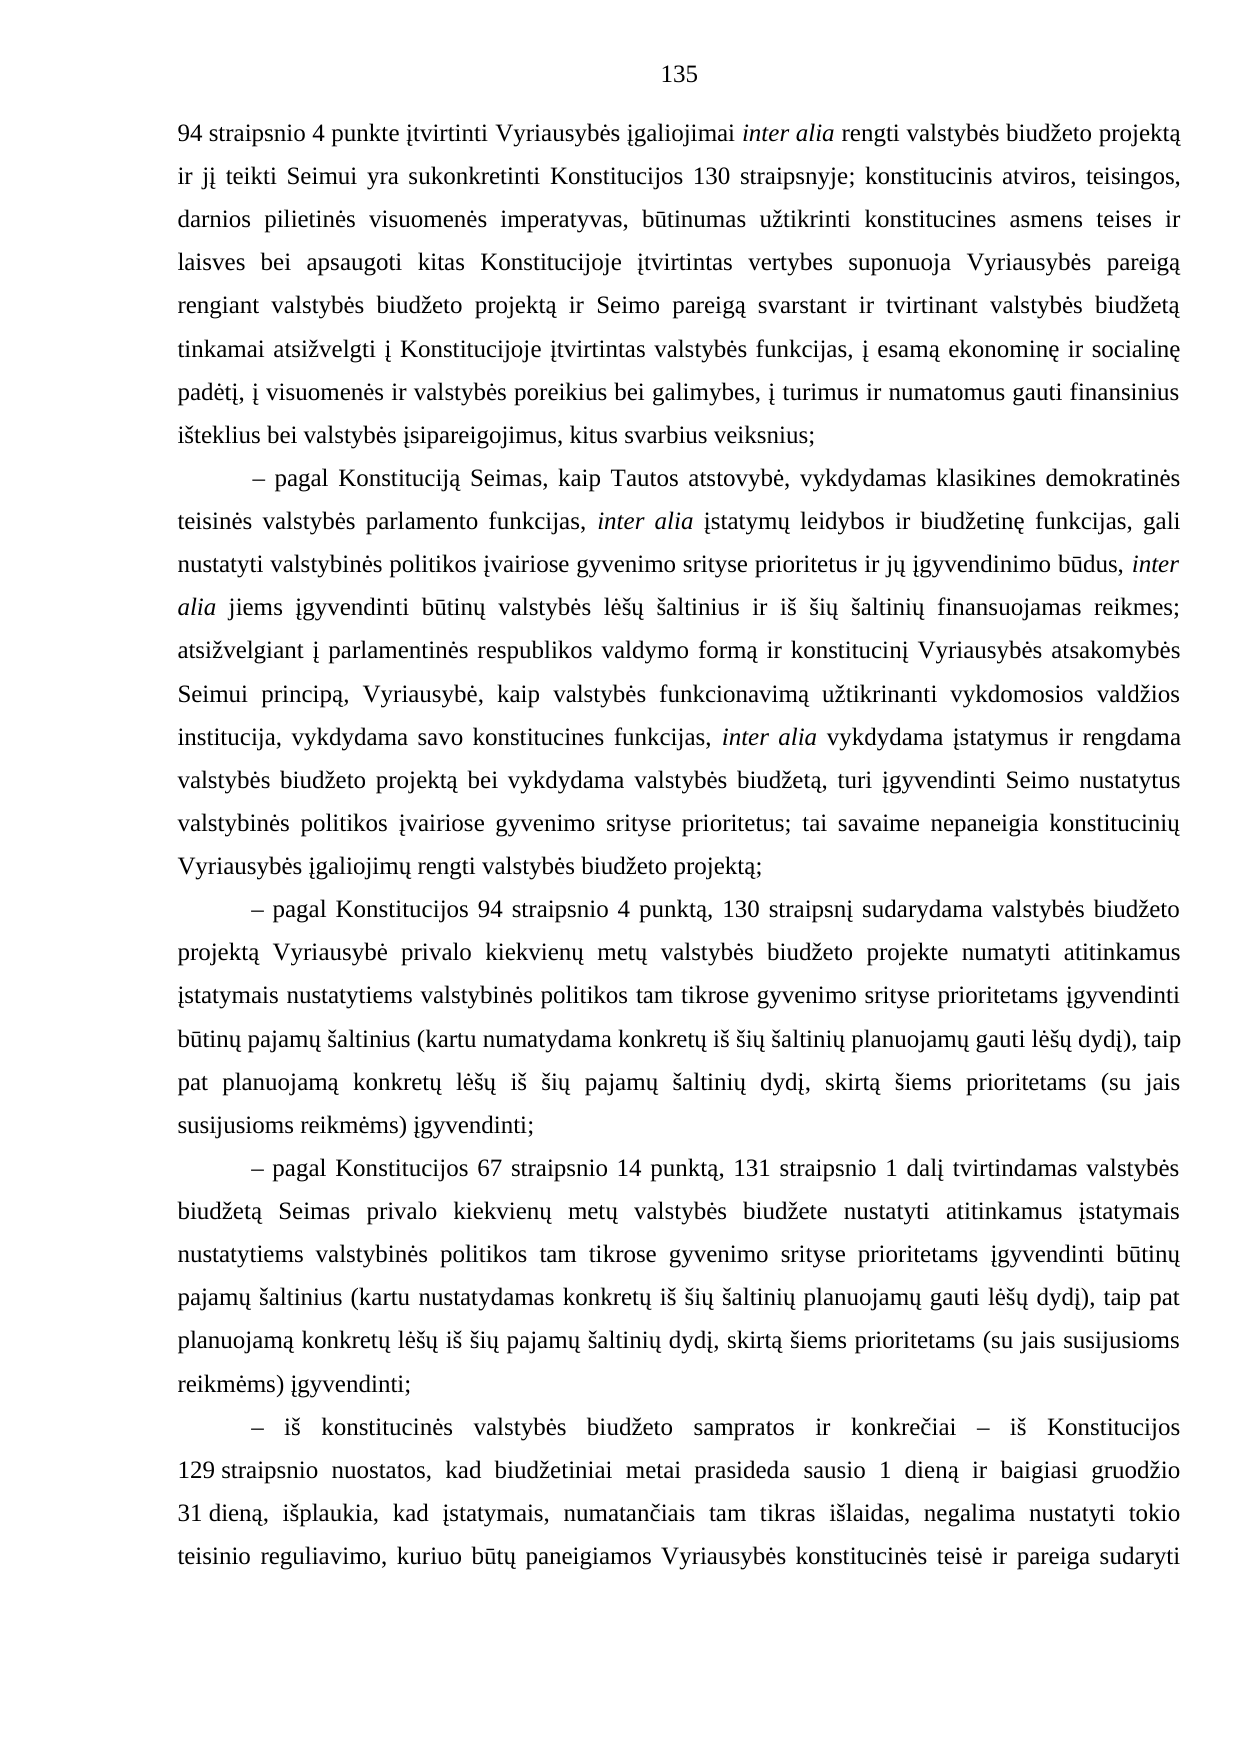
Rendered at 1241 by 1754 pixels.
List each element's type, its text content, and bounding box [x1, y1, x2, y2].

text – pagal Konstitucijos 67 straipsnio 14 punktą, 131 straipsnio 1 dalį tvirtindamas valstybės biudžetą Seimas privalo kiekvienų metų valstybės biudžete nustatyti atitinkamus įstatymais nustatytiems valstybinės politikos tam tikrose gyvenimo srityse prioritetams įgyvendinti būtinų pajamų šaltinius (kartu nustatydamas konkretų iš šių šaltinių planuojamų gauti lėšų dydį), taip pat planuojamą konkretų lėšų iš šių pajamų šaltinių dydį, skirtą šiems prioritetams (su jais susijusioms reikmėms) įgyvendinti; [177, 1153, 1181, 1397]
text 94 straipsnio 4 punkte įtvirtinti Vyriausybės įgaliojimai inter alia rengti valstybės biudžeto projektą ir jį teikti Seimui yra sukonkretinti Konstitucijos 130 straipsnyje; konstitucinis atviros, teisingos, darnios pilietinės visuomenės imperatyvas, būtinumas užtikrinti konstitucines asmens teises ir laisves bei apsaugoti kitas Konstitucijoje įtvirtintas vertybes suponuoja Vyriausybės pareigą rengiant valstybės biudžeto projektą ir Seimo pareigą svarstant ir tvirtinant valstybės biudžetą tinkamai atsižvelgti į Konstitucijoje įtvirtintas valstybės funkcijas, į esamą ekonominę ir socialinę padėtį, į visuomenės ir valstybės poreikius bei galimybes, į turimus ir numatomus gauti finansinius išteklius bei valstybės įsipareigojimus, kitus svarbius veiksnius; [177, 118, 1181, 449]
text – pagal Konstitucijos 94 straipsnio 4 punktą, 130 straipsnį sudarydama valstybės biudžeto projektą Vyriausybė privalo kiekvienų metų valstybės biudžeto projekte numatyti atitinkamus įstatymais nustatytiems valstybinės politikos tam tikrose gyvenimo srityse prioritetams įgyvendinti būtinų pajamų šaltinius (kartu numatydama konkretų iš šių šaltinių planuojamų gauti lėšų dydį), taip pat planuojamą konkretų lėšų iš šių pajamų šaltinių dydį, skirtą šiems prioritetams (su jais susijusioms reikmėms) įgyvendinti; [177, 894, 1181, 1139]
text – pagal Konstituciją Seimas, kaip Tautos atstovybė, vykdydamas klasikines demokratinės teisinės valstybės parlamento funkcijas, inter alia įstatymų leidybos ir biudžetinę funkcijas, gali nustatyti valstybinės politikos įvairiose gyvenimo srityse prioritetus ir jų įgyvendinimo būdus, inter alia jiems įgyvendinti būtinų valstybės lėšų šaltinius ir iš šių šaltinių finansuojamas reikmes; atsižvelgiant į parlamentinės respublikos valdymo formą ir konstitucinį Vyriausybės atsakomybės Seimui principą, Vyriausybė, kaip valstybės funkcionavimą užtikrinanti vykdomosios valdžios institucija, vykdydama savo konstitucines funkcijas, inter alia vykdydama įstatymus ir rengdama valstybės biudžeto projektą bei vykdydama valstybės biudžetą, turi įgyvendinti Seimo nustatytus valstybinės politikos įvairiose gyvenimo srityse prioritetus; tai savaime nepaneigia konstitucinių Vyriausybės įgaliojimų rengti valstybės biudžeto projektą; [177, 463, 1181, 880]
text – iš konstitucinės valstybės biudžeto sampratos ir konkrečiai – iš Konstitucijos 129 straipsnio nuostatos, kad biudžetiniai metai prasideda sausio 1 dieną ir baigiasi gruodžio 31 dieną, išplaukia, kad įstatymais, numatančiais tam tikras išlaidas, negalima nustatyti tokio teisinio reguliavimo, kuriuo būtų paneigiamos Vyriausybės konstitucinės teisė ir pareiga sudaryti [177, 1412, 1181, 1570]
